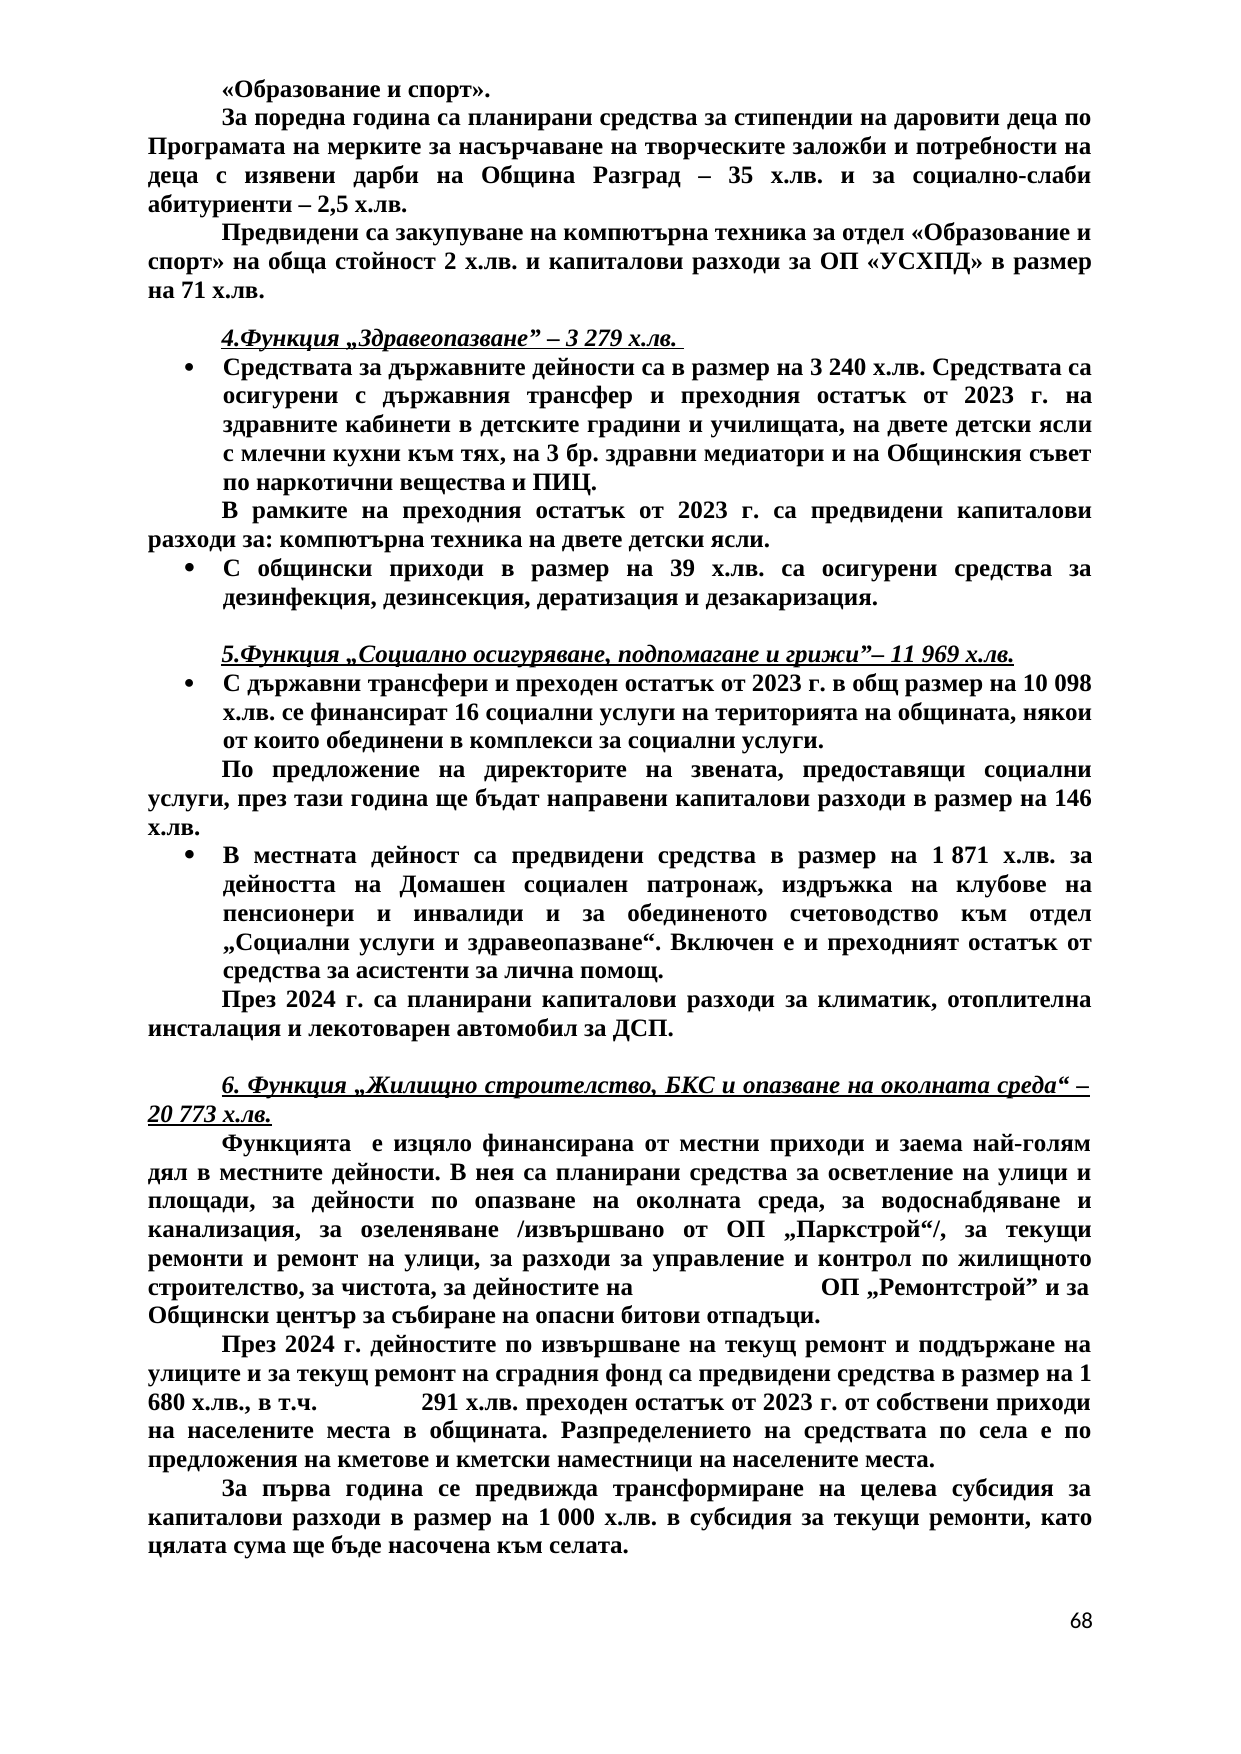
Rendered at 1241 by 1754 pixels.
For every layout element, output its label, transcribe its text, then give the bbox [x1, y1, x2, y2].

list В местната дейност са предвидени средства в размер на 1 871 х.лв. за дейността на Домашен социален патронаж, издръжка на клубове на пенсионери и инвалиди и за обединеното счетоводство към отдел „Социални услуги и здравеопазване“. Включен е и преходният остатък от средства за асистенти за лична помощ. [185, 840, 1093, 984]
text 4.Функция „Здравеопазване” – 3 279 х.лв. [148, 323, 1093, 352]
text По предложение на директорите на звената, предоставящи социални услуги, през тази година ще бъдат направени капиталови разходи в размер на 146 х.лв. [148, 754, 1093, 840]
text В рамките на преходния остатък от 2023 г. са предвидени капиталови разходи за: компютърна техника на двете детски ясли. [148, 495, 1093, 553]
list Средствата за държавните дейности са в размер на 3 240 х.лв. Средствата са осигурени с държавния трансфер и преходния остатък от 2023 г. на здравните кабинети в детските градини и училищата, на двете детски ясли с млечни кухни към тях, на 3 бр. здравни медиатори и на Общинския съвет по наркотични вещества и ПИЦ. [185, 352, 1093, 495]
text 6. Функция „Жилищно строителство, БКС и опазване на околната среда“ – 20 773 х.лв. [148, 1070, 1093, 1128]
list «Образование и спорт». [192, 74, 1093, 102]
text Предвидени са закупуване на компютърна техника за отдел «Образование и спорт» на обща стойност 2 х.лв. и капиталови разходи за ОП «УСХПД» в размер на 71 х.лв. [148, 217, 1093, 304]
text През 2024 г. дейностите по извършване на текущ ремонт и поддържане на улиците и за текущ ремонт на сградния фонд са предвидени средства в размер на 1 680 х.лв., в т.ч. 291 х.лв. преходен остатък от 2023 г. от собствени приходи на населените места в общината. Разпределението на средствата по села е по предложения на кметове и кметски наместници на населените места. [148, 1329, 1093, 1473]
list С общински приходи в размер на 39 х.лв. са осигурени средства за дезинфекция, дезинсекция, дератизация и дезакаризация. [185, 553, 1093, 610]
text През 2024 г. са планирани капиталови разходи за климатик, отоплителна инсталация и лекотоварен автомобил за ДСП. [148, 984, 1093, 1042]
text Функцията е изцяло финансирана от местни приходи и заема най-голям дял в местните дейности. В нея са планирани средства за осветление на улици и площади, за дейности по опазване на околната среда, за водоснабдяване и канализация, за озеленяване /извършвано от ОП „Паркстрой“/, за текущи ремонти и ремонт на улици, за разходи за управление и контрол по жилищното строителство, за чистота, за дейностите на ОП „Ремонтстрой” и за Общински център за събиране на опасни битови отпадъци. [148, 1128, 1093, 1329]
text За първа година се предвижда трансформиране на целева субсидия за капиталови разходи в размер на 1 000 х.лв. в субсидия за текущи ремонти, като цялата сума ще бъде насочена към селата. [148, 1473, 1093, 1559]
text 5.Функция „Социално осигуряване, подпомагане и грижи”– 11 969 х.лв. [148, 639, 1093, 668]
list С държавни трансфери и преходен остатък от 2023 г. в общ размер на 10 098 х.лв. се финансират 16 социални услуги на територията на общината, някои от които обединени в комплекси за социални услуги. [185, 668, 1093, 754]
text За поредна година са планирани средства за стипендии на даровити деца по Програмата на мерките за насърчаване на творческите заложби и потребности на деца с изявени дарби на Община Разград – 35 х.лв. и за социално-слаби абитуриенти – 2,5 х.лв. [148, 102, 1093, 217]
